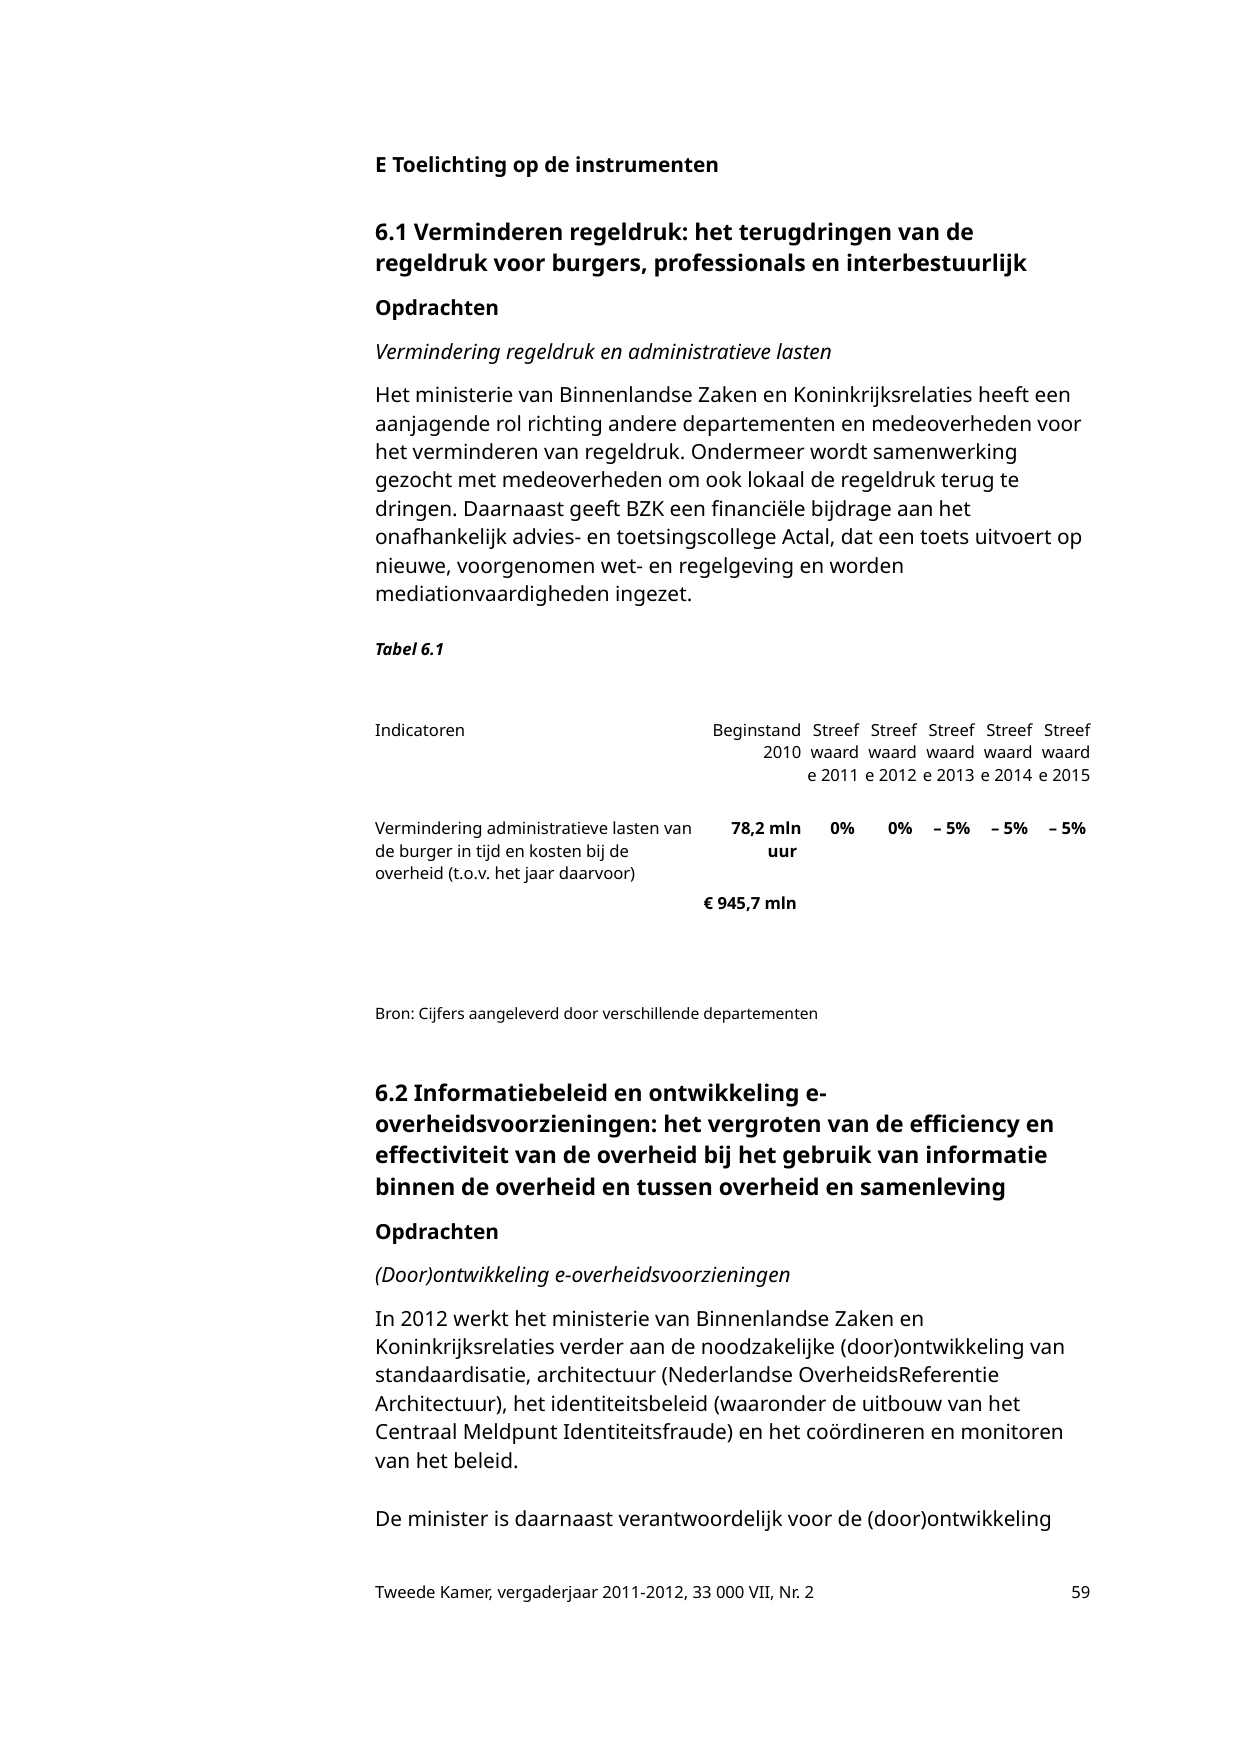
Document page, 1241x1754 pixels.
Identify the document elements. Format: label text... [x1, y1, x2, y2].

table_header Beginstand 2010 [700, 719, 801, 817]
text Bron: Cijfers aangeleverd door verschillende departementen [375, 1003, 1090, 1024]
text Tabel 6.1 [375, 638, 1090, 661]
text (Door)ontwikkeling e-overheidsvoorzieningen [375, 1260, 1090, 1289]
text Het ministerie van Binnenlandse Zaken en Koninkrijksrelaties heeft een aanjagende rol richting andere departementen en medeoverheden voor het verminderen van regeldruk. Ondermeer wordt samenwerking gezocht met medeoverheden om ook lokaal de regeldruk terug te dringen. Daarnaast geeft BZK een financiële bijdrage aan het onafhankelijk advies- en toetsingscollege Actal, dat een toets uitvoert op nieuwe, voorgenomen wet- en regelgeving en worden mediationvaardigheden ingezet. [375, 380, 1090, 608]
table_header Streefwaarde 2012 [859, 719, 917, 817]
table_cell 0% [801, 817, 859, 945]
table_header Streefwaarde 2014 [975, 719, 1032, 817]
table_cell – 5% [1032, 817, 1090, 945]
text In 2012 werkt het ministerie van Binnenlandse Zaken en Koninkrijksrelaties verder aan de noodzakelijke (door)ontwikkeling van standaardisatie, architectuur (Nederlandse OverheidsReferentie Architectuur), het identiteitsbeleid (waaronder de uitbouw van het Centraal Meldpunt Identiteitsfraude) en het coördineren en monitoren van het beleid. [375, 1304, 1090, 1474]
table_cell – 5% [975, 817, 1032, 945]
table_cell 0% [859, 817, 917, 945]
text Opdrachten [375, 293, 1090, 322]
table_header Indicatoren [375, 719, 700, 817]
subtitle 6.1 Verminderen regeldruk: het terugdringen van de regeldruk voor burgers, professionals en interbestuurlijk [375, 216, 1090, 278]
text E Toelichting op de instrumenten [375, 150, 1090, 178]
text Opdrachten [375, 1217, 1090, 1245]
table_header Streefwaarde 2011 [801, 719, 859, 817]
table_cell 78,2 mln uur € 945,7 mln [700, 817, 801, 945]
text Vermindering regeldruk en administratieve lasten [375, 337, 1090, 365]
table_header Streefwaarde 2013 [917, 719, 974, 817]
table_cell – 5% [917, 817, 974, 945]
text De minister is daarnaast verantwoordelijk voor de (door)ontwikkeling [375, 1504, 1090, 1533]
subtitle 6.2 Informatiebeleid en ontwikkeling e-overheidsvoorzieningen: het vergroten van de efficiency en effectiviteit van de overheid bij het gebruik van informatie binnen de overheid en tussen overheid en samenleving [375, 1077, 1090, 1202]
table_cell Vermindering administratieve lasten van de burger in tijd en kosten bij de overheid (t.o.v. het jaar daarvoor) [375, 817, 700, 945]
table_header Streefwaarde 2015 [1032, 719, 1090, 817]
